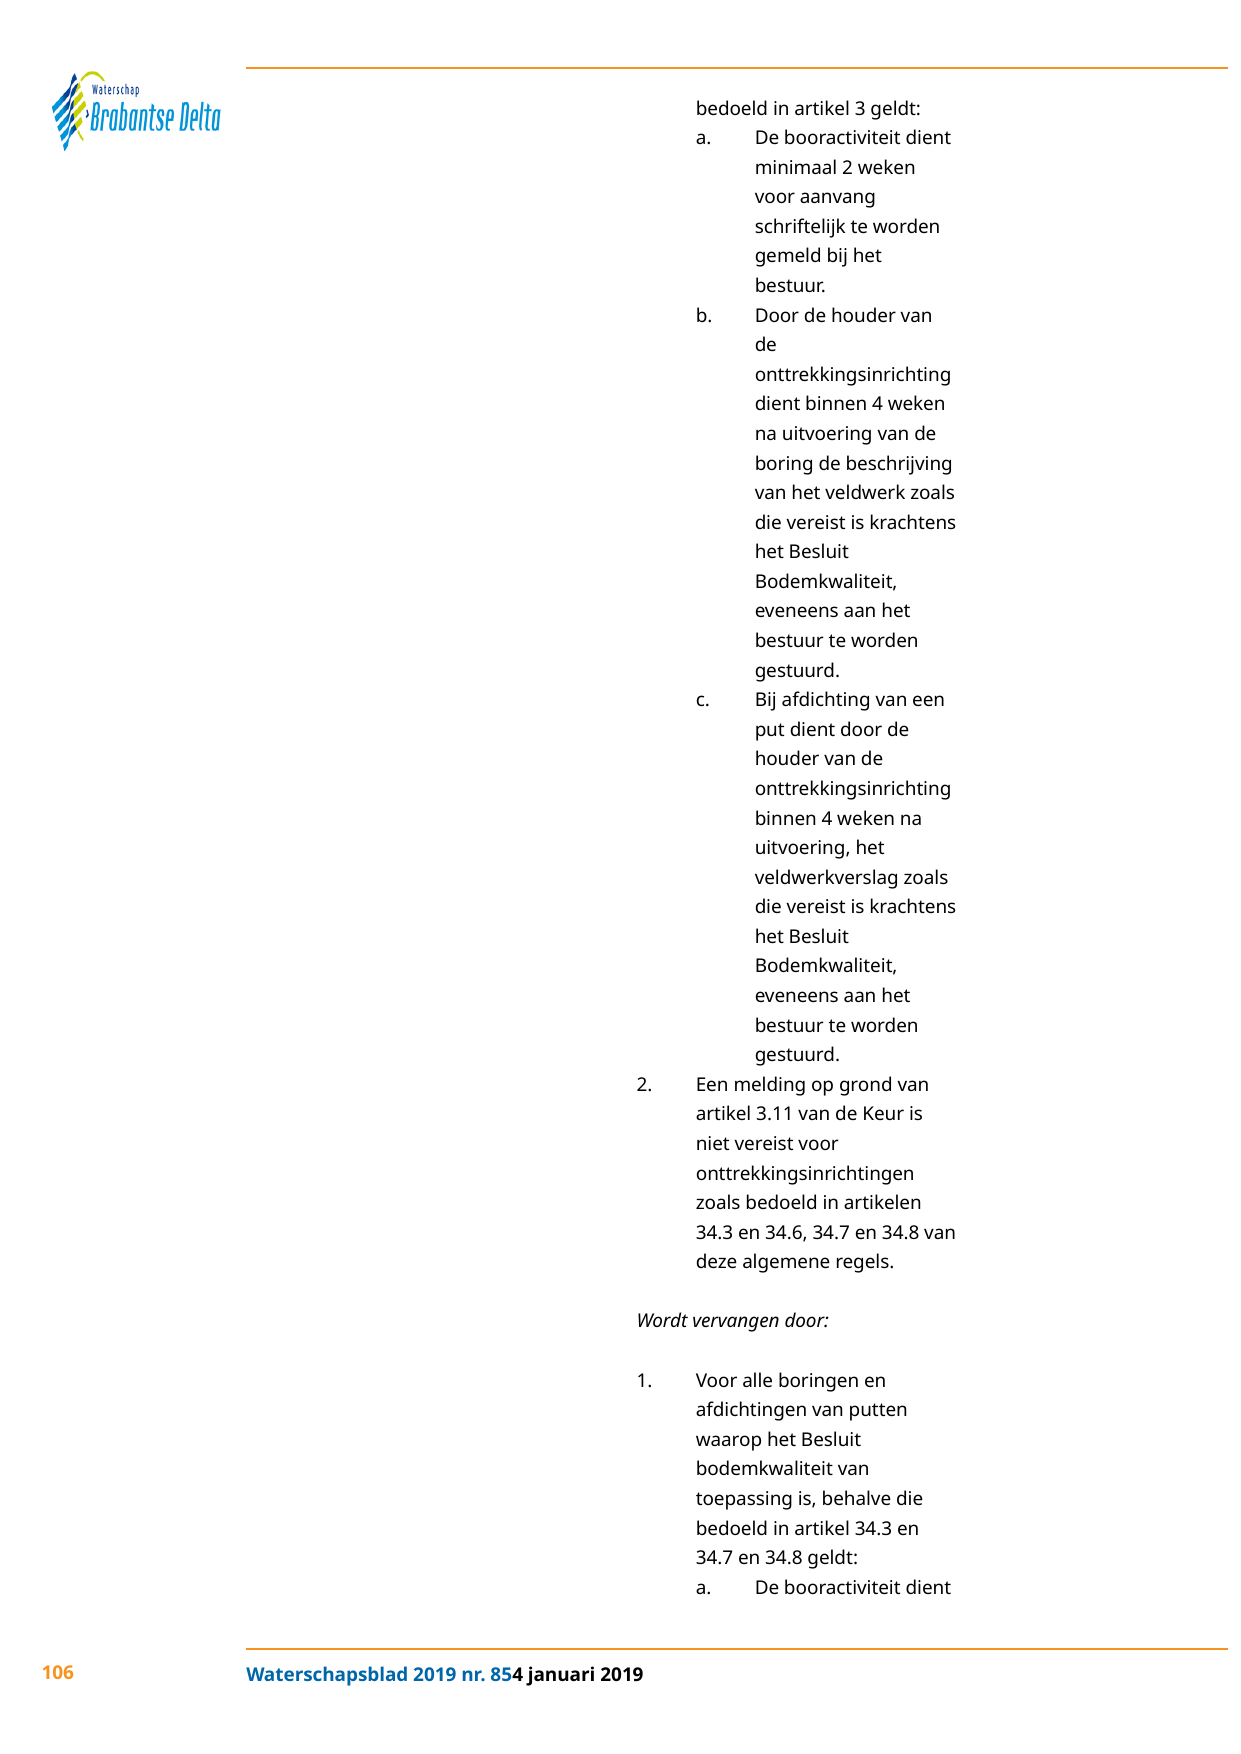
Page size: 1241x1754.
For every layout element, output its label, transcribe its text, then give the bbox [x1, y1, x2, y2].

picture [41, 47, 231, 172]
table_cell bedoeld in artikel 3 geldt: De booractiviteit dient minimaal 2 weken voor aanvang schriftelijk te worden gemeld bij het bestuur. Door de houder van de onttrekkingsinrichting dient binnen 4 weken na uitvoering van de boring de beschrijving van het veldwerk zoals die vereist is krachtens het Besluit Bodemkwaliteit, eveneens aan het bestuur te worden gestuurd. Bij afdichting van een put dient door de houder van de onttrekkingsinrichting binnen 4 weken na uitvoering, het veldwerkverslag zoals die vereist is krachtens het Besluit Bodemkwaliteit, eveneens aan het bestuur te worden gestuurd. Een melding op grond van artikel 3.11 van de Keur is niet vereist voor onttrekkingsinrichtingen zoals bedoeld in artikelen 34.3 en 34.6, 34.7 en 34.8 van deze algemene regels. Wordt vervangen door: Voor alle boringen en afdichtingen van putten waarop het Besluit bodemkwaliteit van toepassing is, behalve die bedoeld in artikel 34.3 en 34.7 en 34.8 geldt: De booractiviteit dient [636, 95, 957, 1600]
table_cell [958, 95, 1152, 1600]
table_cell [248, 95, 442, 1600]
table_cell [442, 95, 636, 1600]
